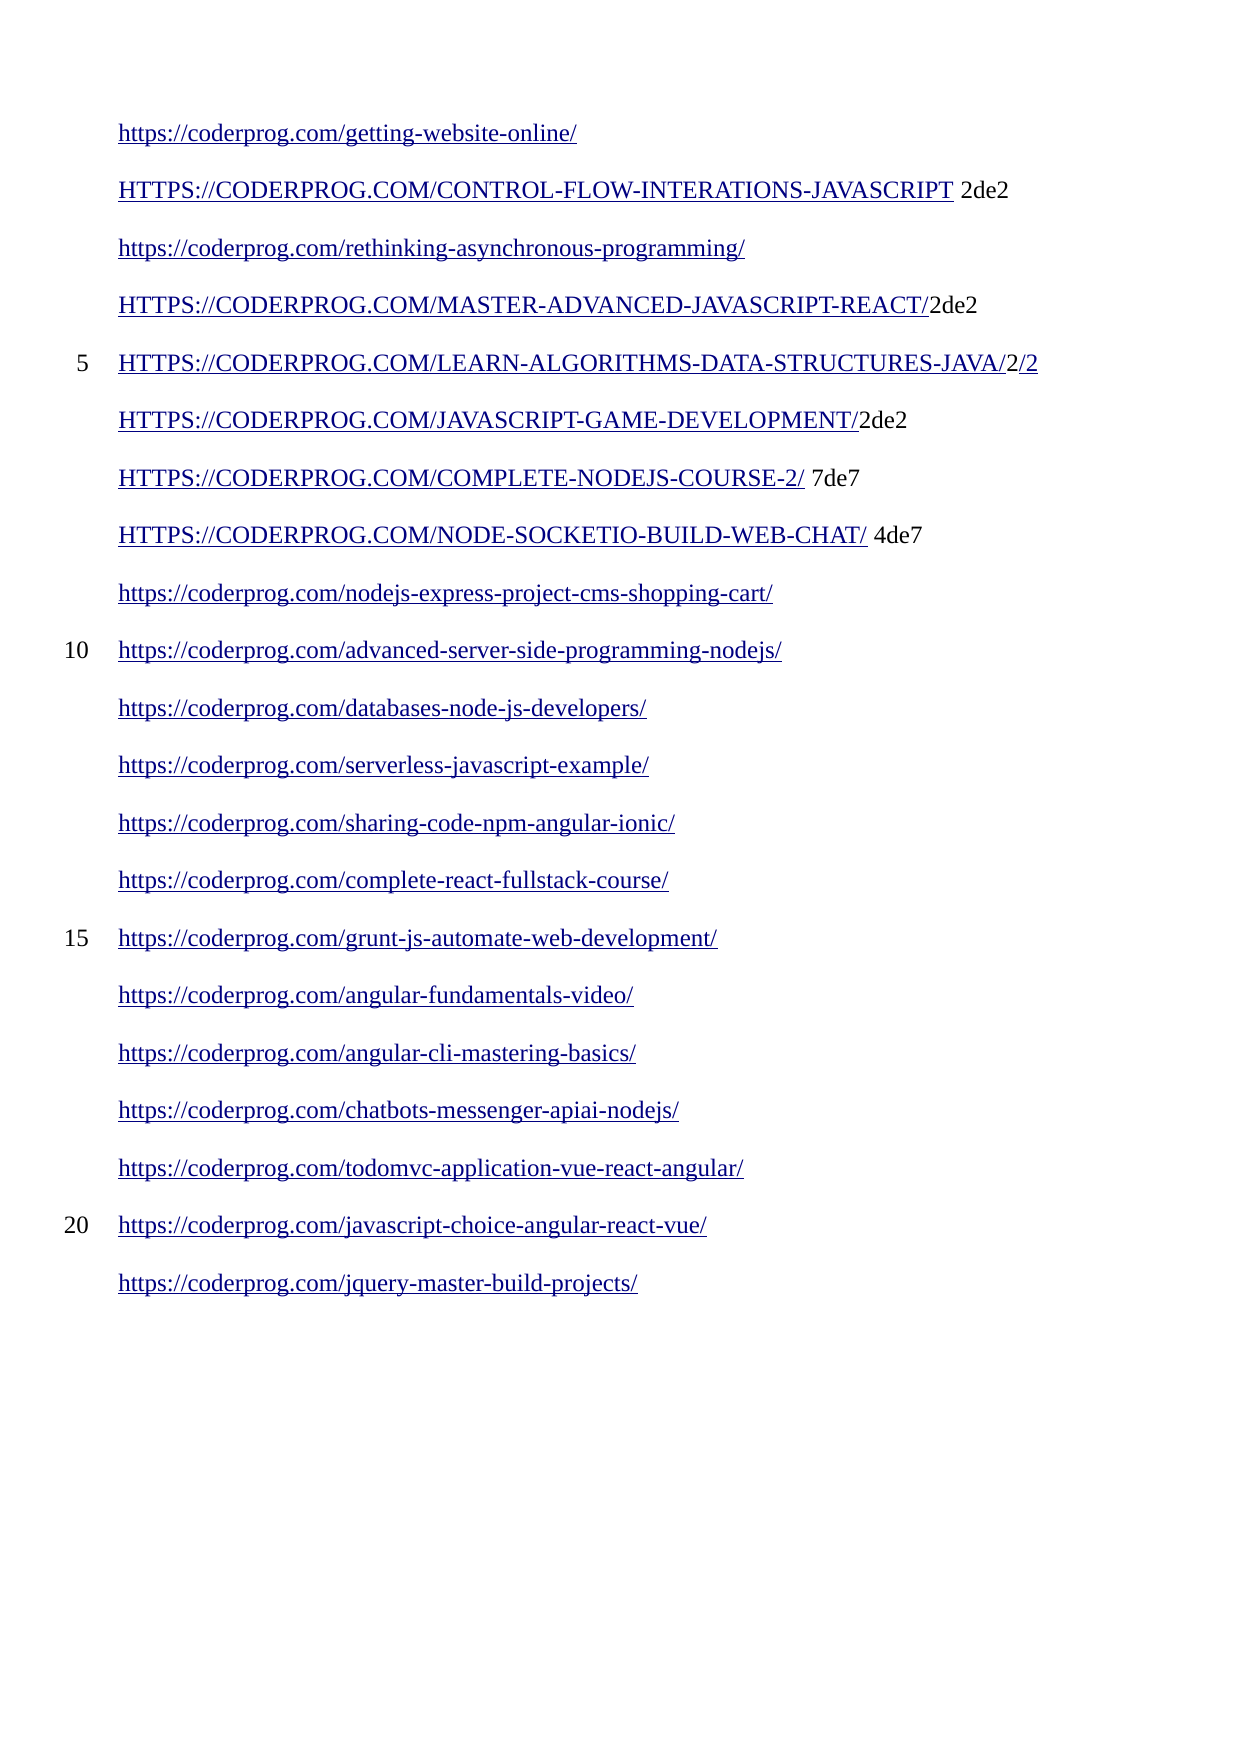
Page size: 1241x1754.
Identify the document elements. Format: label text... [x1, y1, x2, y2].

text https://coderprog.com/jquery-master-build-projects/ [118, 1268, 1122, 1297]
text https://coderprog.com/angular-cli-mastering-basics/ [118, 1038, 1122, 1067]
text HTTPS://CODERPROG.COM/JAVASCRIPT-GAME-DEVELOPMENT/2de2 [118, 406, 1122, 434]
text https://coderprog.com/serverless-javascript-example/ [118, 751, 1122, 779]
text https://coderprog.com/angular-fundamentals-video/ [118, 981, 1122, 1009]
text HTTPS://CODERPROG.COM/LEARN-ALGORITHMS-DATA-STRUCTURES-JAVA/2/2 [118, 348, 1122, 377]
text https://coderprog.com/sharing-code-npm-angular-ionic/ [118, 808, 1122, 837]
text HTTPS://CODERPROG.COM/NODE-SOCKETIO-BUILD-WEB-CHAT/ 4de7 [118, 521, 1122, 549]
text https://coderprog.com/rethinking-asynchronous-programming/ [118, 233, 1122, 262]
text https://coderprog.com/databases-node-js-developers/ [118, 693, 1122, 722]
text https://coderprog.com/getting-website-online/ [118, 118, 1122, 147]
text https://coderprog.com/todomvc-application-vue-react-angular/ [118, 1153, 1122, 1182]
text https://coderprog.com/chatbots-messenger-apiai-nodejs/ [118, 1096, 1122, 1124]
text HTTPS://CODERPROG.COM/COMPLETE-NODEJS-COURSE-2/ 7de7 [118, 463, 1122, 492]
text https://coderprog.com/javascript-choice-angular-react-vue/ [118, 1211, 1122, 1239]
text HTTPS://CODERPROG.COM/CONTROL-FLOW-INTERATIONS-JAVASCRIPT 2de2 [118, 176, 1122, 204]
text https://coderprog.com/complete-react-fullstack-course/ [118, 866, 1122, 894]
text https://coderprog.com/grunt-js-automate-web-development/ [118, 923, 1122, 952]
text https://coderprog.com/advanced-server-side-programming-nodejs/ [118, 636, 1122, 664]
text https://coderprog.com/nodejs-express-project-cms-shopping-cart/ [118, 578, 1122, 607]
text HTTPS://CODERPROG.COM/MASTER-ADVANCED-JAVASCRIPT-REACT/2de2 [118, 291, 1122, 319]
